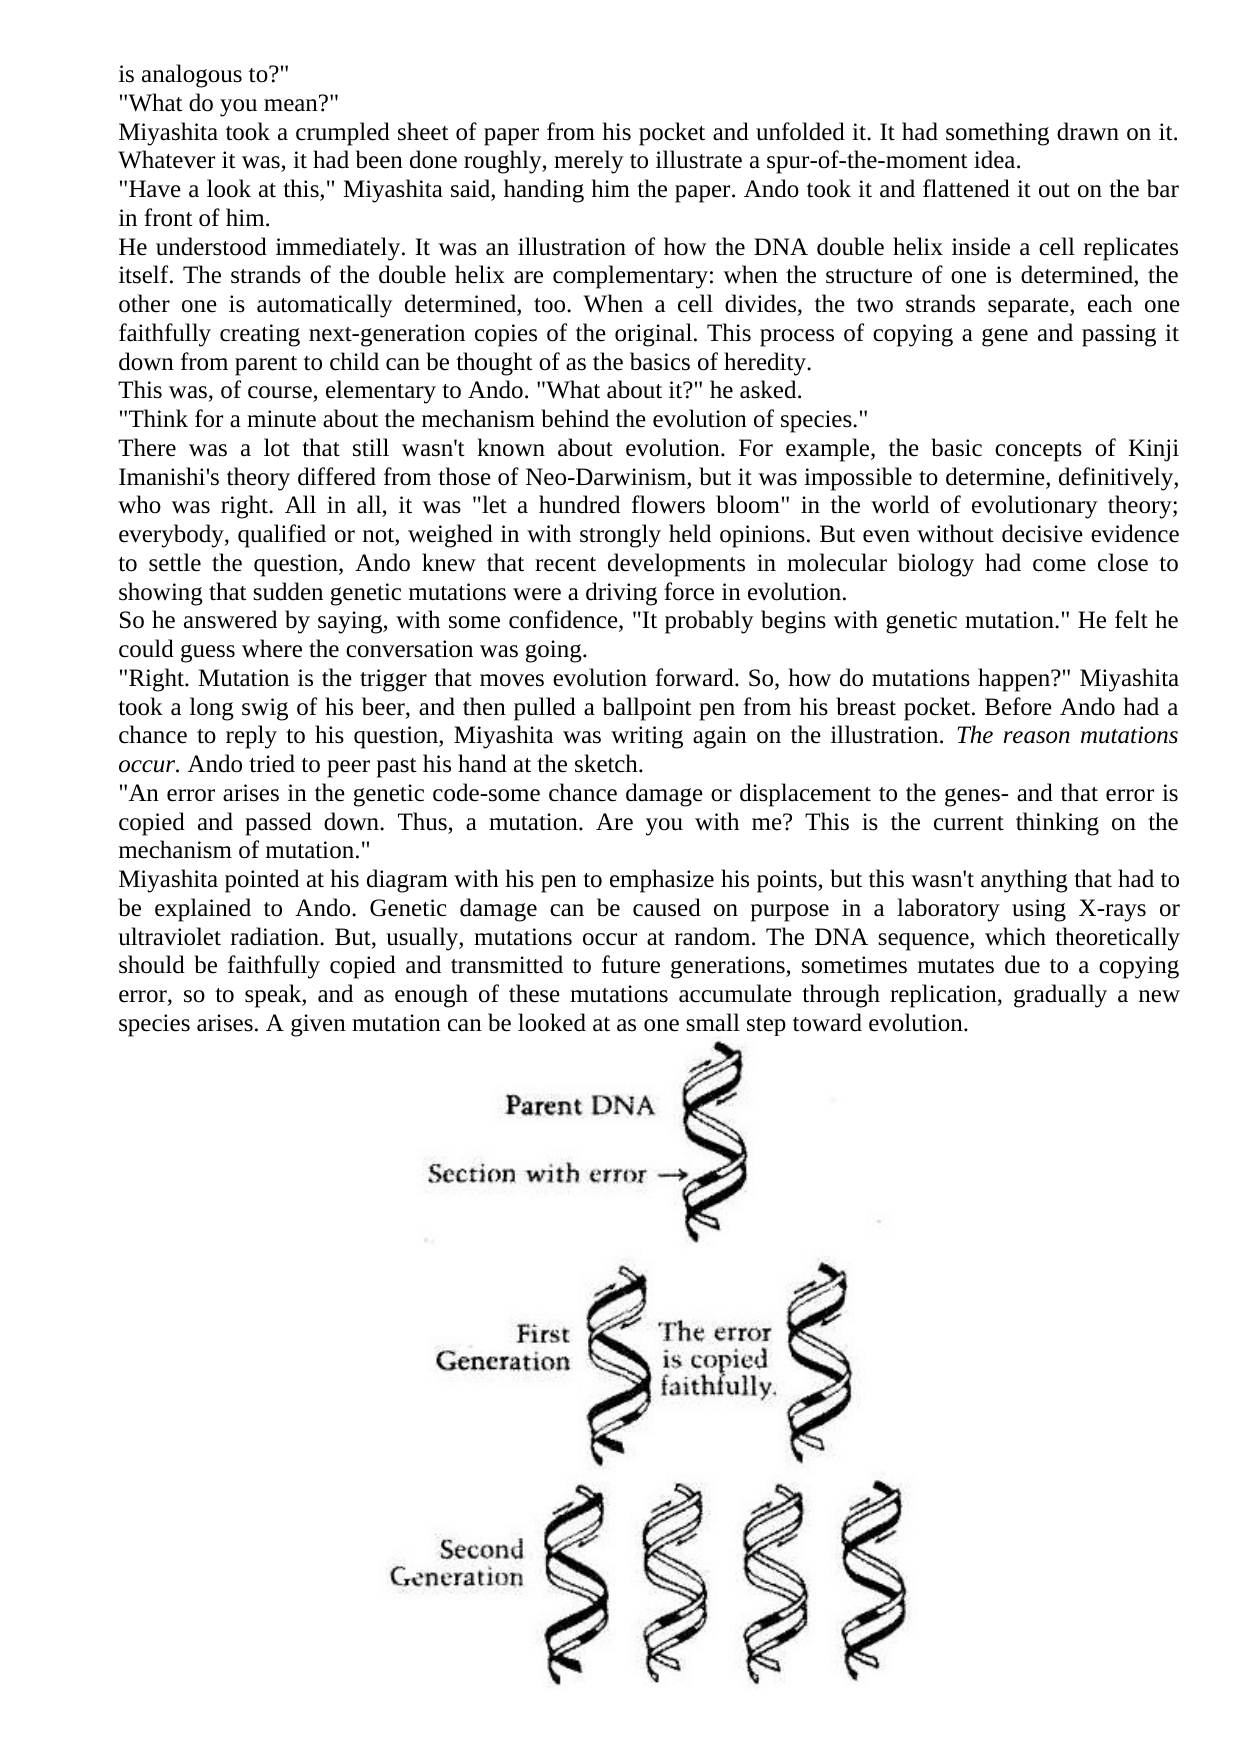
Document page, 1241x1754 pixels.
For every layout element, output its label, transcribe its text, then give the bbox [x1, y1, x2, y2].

text Miyashita took a crumpled sheet of paper from his pocket and unfolded it. It had something drawn on it. Whatever it was, it had been done roughly, merely to illustrate a spur-of-the-moment idea. [118, 117, 1181, 174]
text "What do you mean?" [118, 88, 1181, 117]
text There was a lot that still wasn't known about evolution. For example, the basic concepts of Kinji Imanishi's theory differed from those of Neo-Darwinism, but it was impossible to determine, definitively, who was right. All in all, it was "let a hundred flowers bloom" in the world of evolutionary theory; everybody, qualified or not, weighed in with strongly held opinions. But even without decisive evidence to settle the question, Ando knew that recent developments in molecular biology had come close to showing that sudden genetic mutations were a driving force in evolution. [118, 433, 1181, 605]
text This was, of course, elementary to Ando. "What about it?" he asked. [118, 375, 1181, 404]
text is analogous to?" [118, 59, 1181, 88]
text "An error arises in the genetic code-some chance damage or displacement to the genes- and that error is copied and passed down. Thus, a mutation. Are you with me? This is the current thinking on the mechanism of mutation." [118, 778, 1181, 864]
text "Right. Mutation is the trigger that moves evolution forward. So, how do mutations happen?" Miyashita took a long swig of his beer, and then pulled a ballpoint pen from his breast pocket. Before Ando had a chance to reply to his question, Miyashita was writing again on the illustration. The reason mutations occur. Ando tried to peer past his hand at the sketch. [118, 663, 1181, 778]
text "Have a look at this," Miyashita said, handing him the paper. Ando took it and flattened it out on the bar in front of him. [118, 174, 1181, 232]
text So he answered by saying, with some confidence, "It probably begins with genetic mutation." He felt he could guess where the conversation was going. [118, 605, 1181, 663]
text "Think for a minute about the mechanism behind the evolution of species." [118, 404, 1181, 433]
text Miyashita pointed at his diagram with his pen to emphasize his points, but this wasn't anything that had to be explained to Ando. Genetic damage can be caused on purpose in a laboratory using X-rays or ultraviolet radiation. But, usually, mutations occur at random. The DNA sequence, which theoretically should be faithfully copied and transmitted to future generations, sometimes mutates due to a copying error, so to speak, and as enough of these mutations accumulate through replication, gradually a new species arises. A given mutation can be looked at as one small step toward evolution. [118, 864, 1181, 1037]
picture [379, 1036, 920, 1692]
text He understood immediately. It was an illustration of how the DNA double helix inside a cell replicates itself. The strands of the double helix are complementary: when the structure of one is determined, the other one is automatically determined, too. When a cell divides, the two strands separate, each one faithfully creating next-generation copies of the original. This process of copying a gene and passing it down from parent to child can be thought of as the basics of heredity. [118, 232, 1181, 375]
